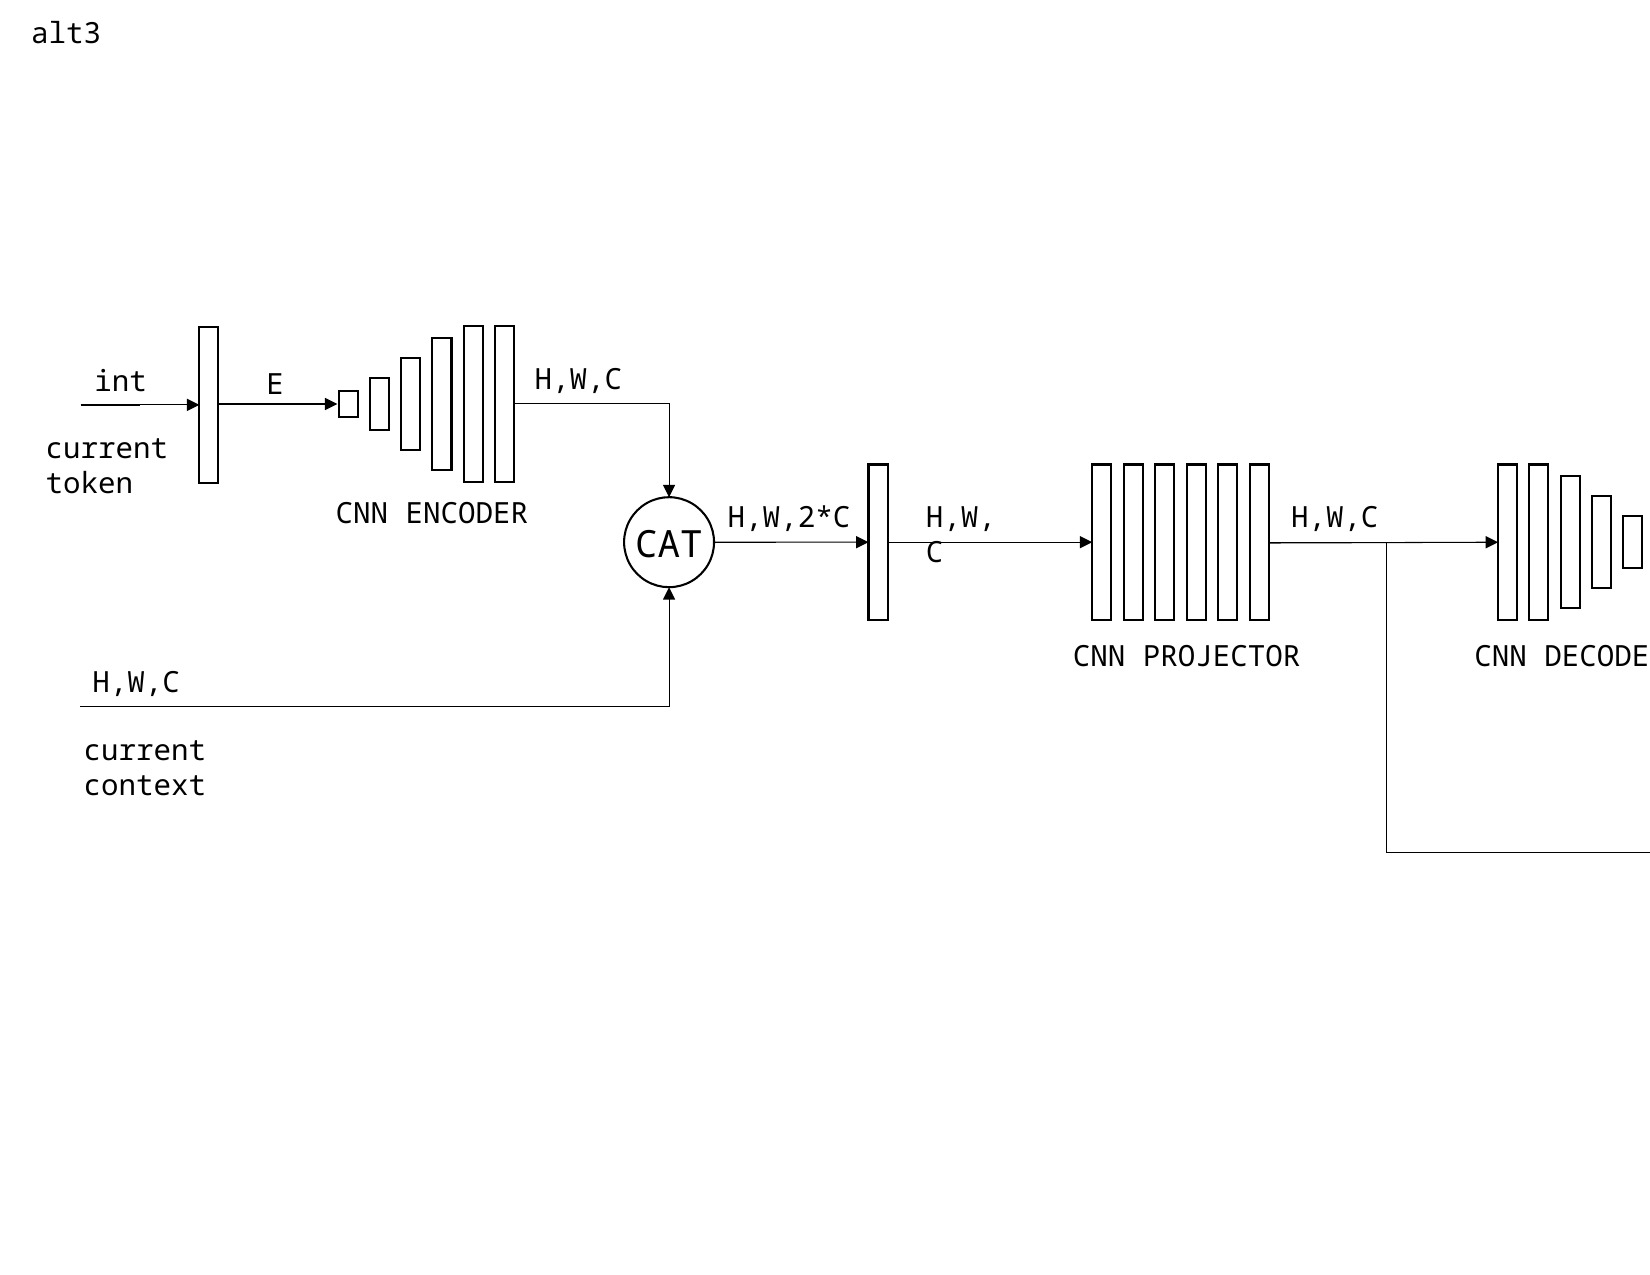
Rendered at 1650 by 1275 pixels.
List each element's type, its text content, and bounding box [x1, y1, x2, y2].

text_box alt3 [16, 7, 116, 58]
text_box H,W,C [77, 655, 195, 706]
text_box H,W,C [519, 353, 637, 404]
text_box CNN PROJECTOR [1058, 629, 1316, 680]
text_box current token [30, 422, 184, 508]
text_box H,W,C [911, 543, 1023, 576]
text_box int [79, 354, 162, 405]
text_box H,W,C [911, 490, 1023, 542]
text_box H,W,C [1276, 490, 1394, 541]
text_box H,W,2*C [712, 490, 866, 541]
text_box CNN ENCODER [320, 486, 544, 537]
text_box CAT [624, 497, 715, 588]
text_box E [251, 357, 299, 408]
text_box CNN DECODER [1459, 629, 1650, 680]
text_box current context [68, 723, 221, 809]
